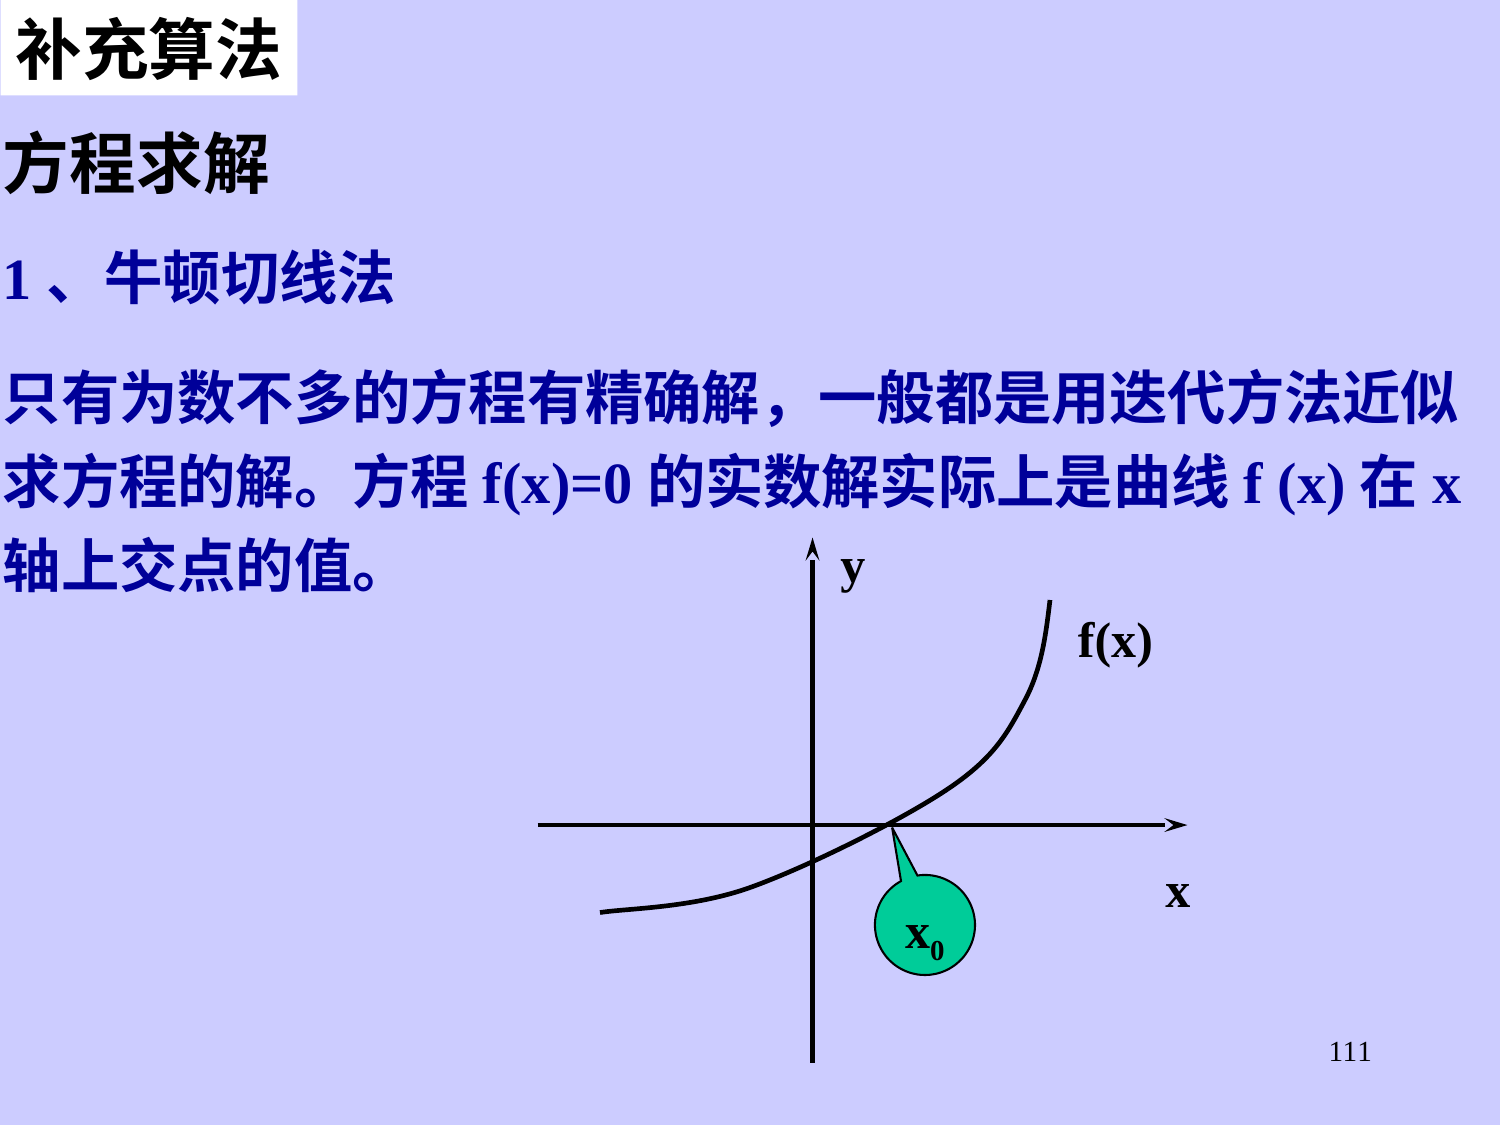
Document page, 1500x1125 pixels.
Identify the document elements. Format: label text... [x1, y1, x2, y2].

text_box x0 [874, 827, 976, 976]
text_box 补充算法 [0, 0, 298, 96]
text_box [1074, 1025, 1388, 1101]
text_box 1、牛顿切线法 只有为数不多的方程有精确解，一般都是用迭代方法近似求方程的解。方程f(x)=0的实数解实际上是曲线f (x)在x轴上交点的值。 [0, 224, 1500, 602]
text_box f(x) [1074, 600, 1188, 670]
text_box x [1162, 849, 1288, 920]
text_box y [837, 525, 963, 595]
text_box 方程求解 [0, 112, 1251, 205]
